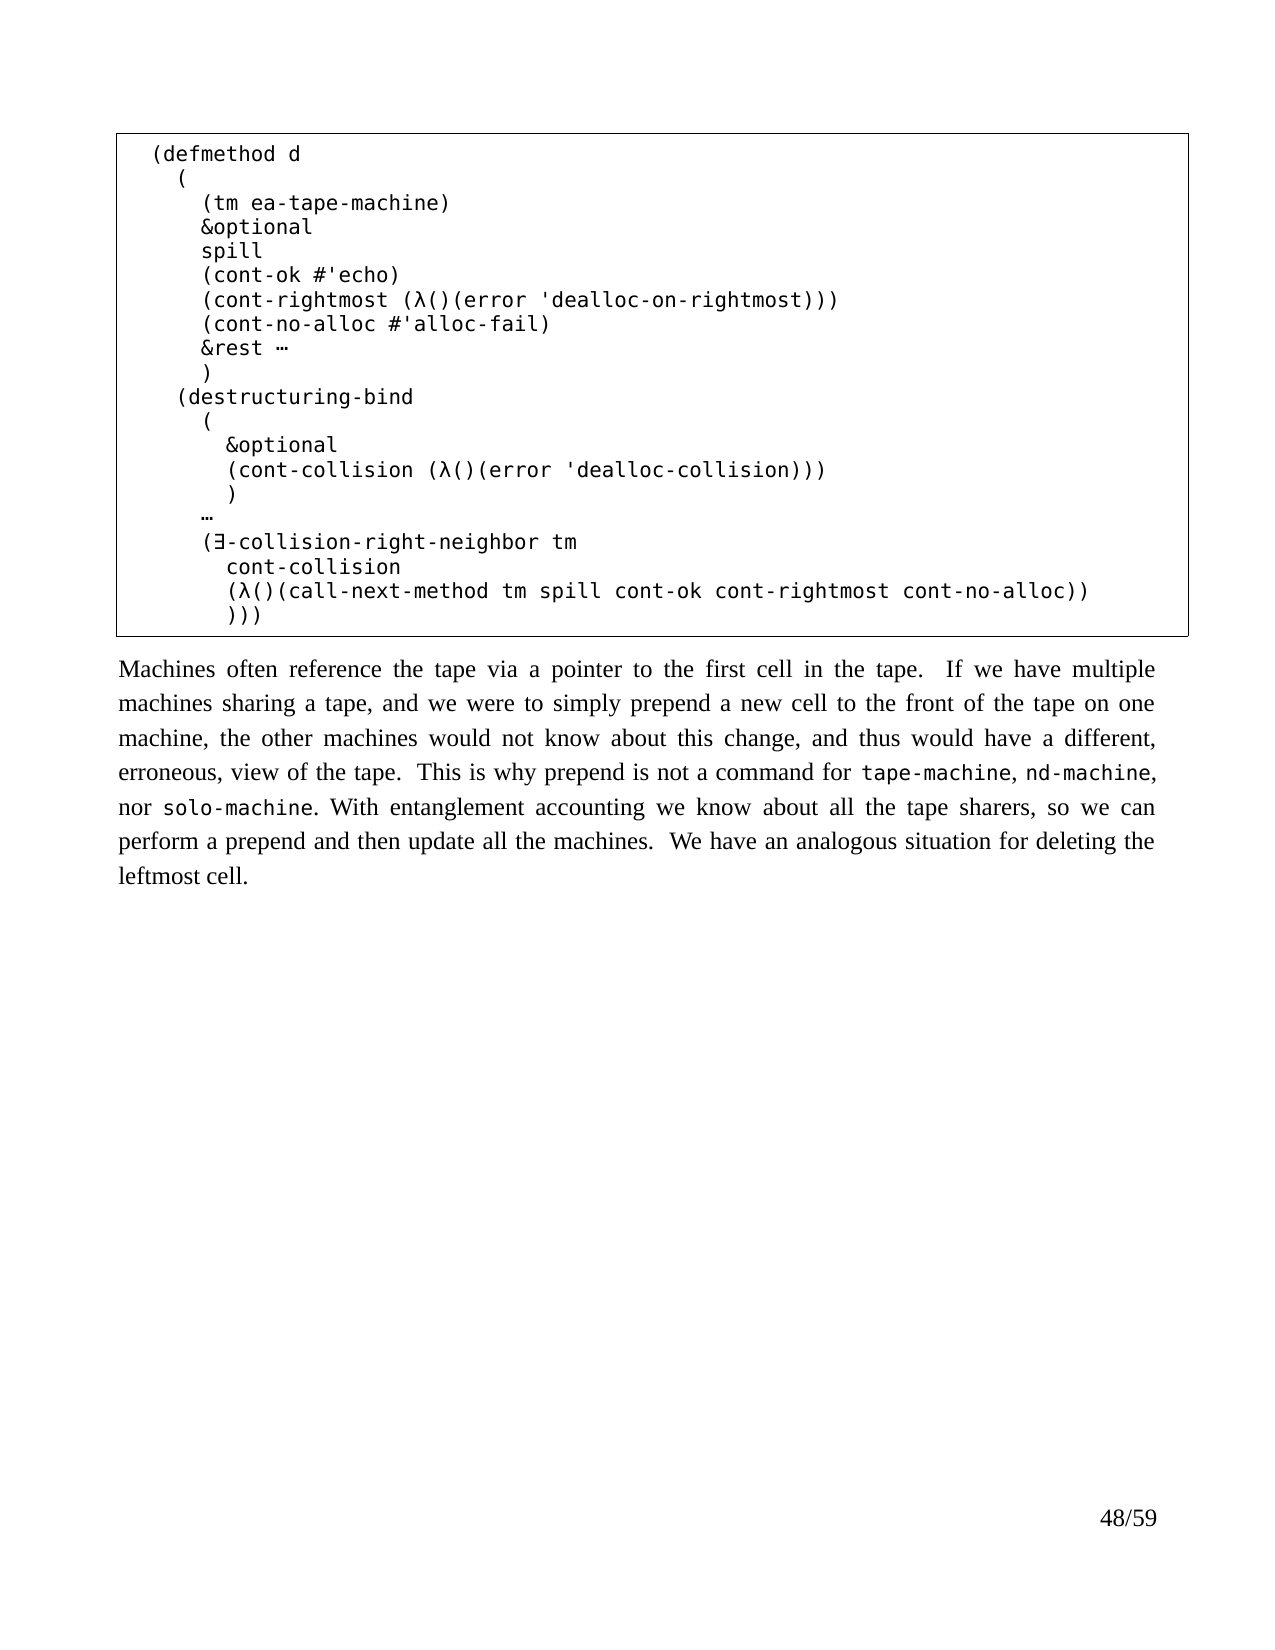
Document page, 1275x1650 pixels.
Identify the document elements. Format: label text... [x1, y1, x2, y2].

text (destructuring-bind [125, 385, 1179, 409]
text ( [125, 409, 1179, 433]
text (cont-no-alloc #'alloc-fail) [125, 312, 1179, 336]
text (∃-collision-right-neighbor tm [125, 530, 1179, 555]
text cont-collision [125, 555, 1179, 579]
text &rest ⋯ [125, 336, 1179, 361]
text [117, 134, 1188, 636]
text ( [125, 166, 1179, 191]
text (tm ea-tape-machine) [125, 191, 1179, 215]
text ) [125, 482, 1179, 506]
text (λ()(call-next-method tm spill cont-ok cont-rightmost cont-no-alloc)) [125, 579, 1179, 603]
text ⋯ [125, 506, 1179, 530]
text (defmethod d [125, 142, 1179, 166]
text (cont-collision (λ()(error 'dealloc-collision))) [125, 458, 1179, 482]
text &optional [125, 433, 1179, 458]
text Machines often reference the tape via a pointer to the first cell in the tape. If we have multiple machines sharing a tape, and we were to simply prepend a new cell to the front of the tape on one machine, the other machines would not know about this change, and thus would have a different, erroneous, view of the tape. This is why prepend is not a command for tape-machine, nd-machine, nor solo-machine. With entanglement accounting we know about all the tape sharers, so we can perform a prepend and then update all the machines. We have an analogous situation for deleting the leftmost cell. [118, 637, 1157, 890]
text ))) [125, 603, 1179, 627]
text [118, 118, 1157, 133]
text &optional [125, 215, 1179, 239]
text ) [125, 361, 1179, 385]
text spill [125, 239, 1179, 263]
text (cont-rightmost (λ()(error 'dealloc-on-rightmost))) [125, 288, 1179, 312]
text (cont-ok #'echo) [125, 263, 1179, 288]
